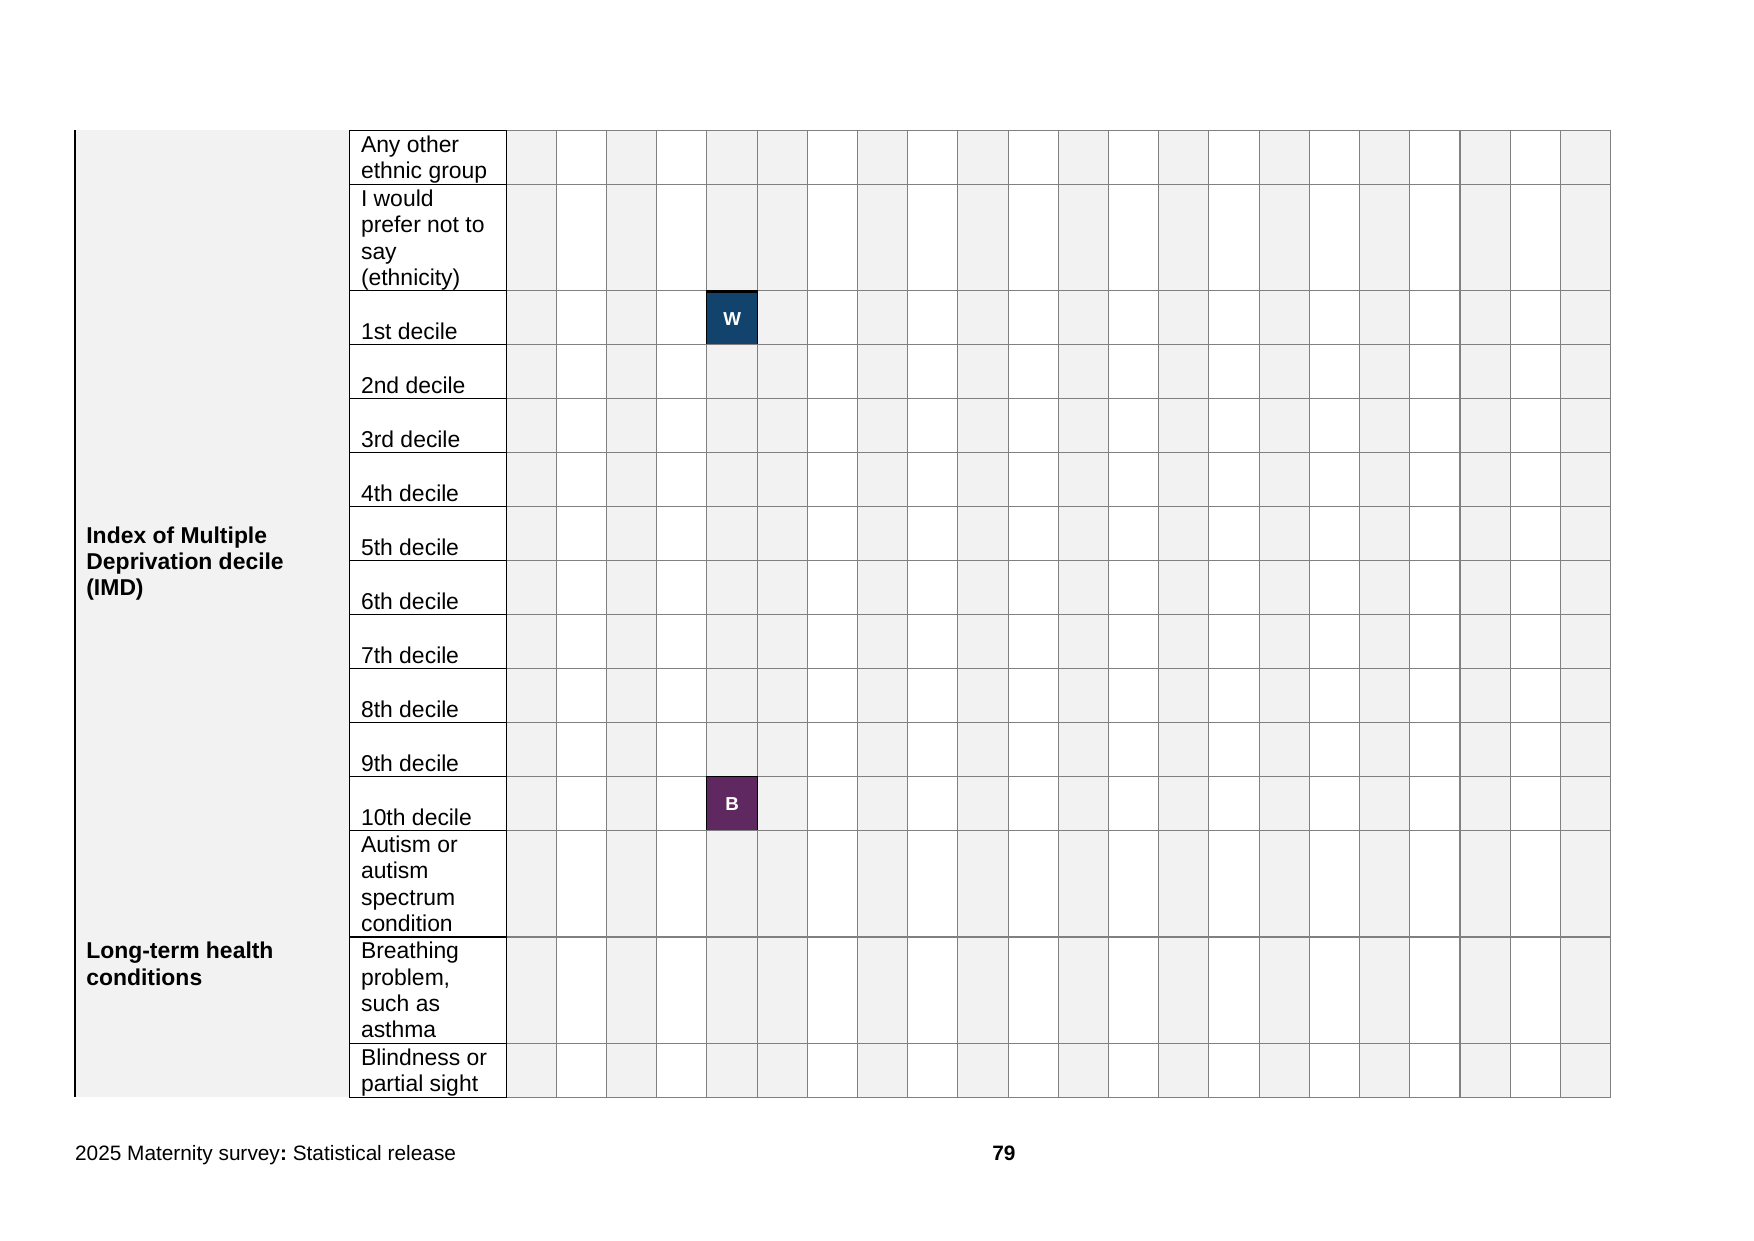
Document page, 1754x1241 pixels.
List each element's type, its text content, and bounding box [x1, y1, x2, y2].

table_cell [1260, 185, 1309, 290]
table_cell [958, 131, 1008, 184]
table_cell [1009, 291, 1058, 344]
table_cell [758, 291, 807, 344]
table_cell [1209, 1044, 1259, 1097]
table_cell [1009, 615, 1058, 668]
table_cell [1009, 938, 1058, 1043]
table_cell W [707, 293, 757, 344]
table_cell [1159, 615, 1208, 668]
table_cell [1561, 1044, 1610, 1097]
table_cell [758, 561, 807, 614]
table_cell [1561, 291, 1610, 344]
table_cell [1159, 453, 1208, 506]
table_cell [858, 615, 907, 668]
table_cell [657, 185, 706, 290]
table_cell [1260, 345, 1309, 398]
table_cell [758, 507, 807, 560]
table_cell [657, 345, 706, 398]
table_cell [607, 131, 656, 184]
table_cell [958, 399, 1008, 452]
table_cell [1260, 131, 1309, 184]
table_cell [507, 561, 556, 614]
table_cell [1410, 453, 1459, 506]
table_cell [657, 1044, 706, 1097]
table_cell [657, 615, 706, 668]
table_cell [808, 345, 857, 398]
table_cell [908, 507, 957, 560]
table_cell [1511, 831, 1560, 936]
table_cell [908, 669, 957, 722]
table_cell [1159, 561, 1208, 614]
table_cell [808, 777, 857, 830]
table_cell [707, 615, 757, 668]
table_cell 6th decile [350, 561, 506, 614]
table_cell [1159, 131, 1208, 184]
table_cell [1059, 131, 1108, 184]
table_cell [1410, 291, 1459, 344]
table_cell [707, 185, 757, 290]
table_cell [908, 131, 957, 184]
table_cell [1109, 561, 1158, 614]
table_cell [1410, 938, 1459, 1043]
table_cell Breathing problem, such as asthma [350, 938, 506, 1043]
table_cell [507, 453, 556, 506]
table_cell [1561, 831, 1610, 936]
table_cell [557, 615, 606, 668]
table_cell [1410, 185, 1459, 290]
table_cell [1059, 399, 1108, 452]
table_cell [607, 561, 656, 614]
table_cell 10th decile [350, 777, 506, 830]
table_cell [958, 561, 1008, 614]
table_cell [557, 669, 606, 722]
table_cell 5th decile [350, 507, 506, 560]
table_cell 8th decile [350, 669, 506, 722]
table_cell [1159, 185, 1208, 290]
table_cell [758, 131, 807, 184]
table_cell [1260, 615, 1309, 668]
table_cell [1209, 723, 1259, 776]
table_cell [908, 938, 957, 1043]
table_cell [958, 723, 1008, 776]
table_cell [657, 831, 706, 936]
table_cell [1461, 399, 1510, 452]
table_cell [657, 777, 706, 830]
table_cell [858, 399, 907, 452]
table_cell [1159, 938, 1208, 1043]
table_cell [1260, 507, 1309, 560]
table_cell [507, 185, 556, 290]
table_cell [607, 723, 656, 776]
table_cell [557, 507, 606, 560]
table_cell [1059, 777, 1108, 830]
table_cell [1461, 1044, 1510, 1097]
table_cell [1209, 938, 1259, 1043]
table_cell [958, 507, 1008, 560]
table_cell [1109, 345, 1158, 398]
table_cell Any other ethnic group [350, 131, 506, 184]
table_cell [607, 1044, 656, 1097]
table_cell [1260, 777, 1309, 830]
table_cell [1209, 831, 1259, 936]
table_cell [607, 453, 656, 506]
table_cell [1159, 345, 1208, 398]
table_cell [1561, 399, 1610, 452]
table_cell [1511, 1044, 1560, 1097]
table_cell [507, 777, 556, 830]
table_cell [1260, 291, 1309, 344]
table_cell [858, 561, 907, 614]
table_cell [758, 831, 807, 936]
table_cell [1461, 723, 1510, 776]
table_cell [557, 1044, 606, 1097]
table_cell [908, 561, 957, 614]
table_cell [1109, 831, 1158, 936]
table_cell [657, 561, 706, 614]
table_cell [1009, 399, 1058, 452]
table_cell [707, 507, 757, 560]
table_cell [557, 561, 606, 614]
table_cell [1511, 131, 1560, 184]
table_cell [958, 1044, 1008, 1097]
table_cell [707, 1044, 757, 1097]
table_cell [1209, 615, 1259, 668]
table_cell Autism or autism spectrum condition [350, 831, 506, 936]
table_cell [1360, 723, 1409, 776]
table_cell B [707, 777, 757, 830]
table_cell [707, 938, 757, 1043]
table_cell [808, 399, 857, 452]
table_cell [1059, 723, 1108, 776]
table_cell [657, 291, 706, 344]
table_cell [1209, 777, 1259, 830]
table_cell [1360, 669, 1409, 722]
table_cell [1310, 777, 1359, 830]
table_cell [808, 723, 857, 776]
table_cell [1260, 1044, 1309, 1097]
table_cell [758, 723, 807, 776]
table_cell [958, 185, 1008, 290]
table_cell [1209, 669, 1259, 722]
table_cell [1561, 723, 1610, 776]
table_cell [958, 345, 1008, 398]
table_cell [607, 938, 656, 1043]
table_cell [557, 723, 606, 776]
table_cell 9th decile [350, 723, 506, 776]
table_cell [758, 777, 807, 830]
table_cell [1410, 615, 1459, 668]
table_cell [1360, 345, 1409, 398]
table_cell [1561, 669, 1610, 722]
table_cell [657, 399, 706, 452]
table_cell [758, 399, 807, 452]
table_cell [958, 669, 1008, 722]
table_cell [507, 399, 556, 452]
table_cell [707, 561, 757, 614]
table_cell [1410, 507, 1459, 560]
table_cell [808, 831, 857, 936]
table_cell [1410, 131, 1459, 184]
table_cell [808, 615, 857, 668]
table_cell [1009, 345, 1058, 398]
table_cell [1360, 399, 1409, 452]
table_cell [1059, 185, 1108, 290]
table_cell [1310, 669, 1359, 722]
table_cell [657, 938, 706, 1043]
table_cell [1310, 938, 1359, 1043]
table_cell [808, 185, 857, 290]
table_cell [958, 831, 1008, 936]
table_cell [858, 185, 907, 290]
table_cell [1410, 399, 1459, 452]
table_cell [1059, 453, 1108, 506]
table_cell [758, 1044, 807, 1097]
table_cell [1059, 669, 1108, 722]
table_cell [1561, 453, 1610, 506]
table_cell [958, 777, 1008, 830]
table_cell [1109, 723, 1158, 776]
table_cell [607, 507, 656, 560]
table_cell [858, 453, 907, 506]
table_cell [758, 669, 807, 722]
table_cell [607, 399, 656, 452]
table_cell [1461, 831, 1510, 936]
table_cell [507, 723, 556, 776]
table_cell [908, 345, 957, 398]
table_cell [758, 938, 807, 1043]
table_cell [557, 777, 606, 830]
table_cell [1059, 831, 1108, 936]
table_cell [1461, 669, 1510, 722]
table_cell 4th decile [350, 453, 506, 506]
table_cell [808, 1044, 857, 1097]
table_cell [1209, 185, 1259, 290]
table_cell [1209, 345, 1259, 398]
table_cell 2nd decile [350, 345, 506, 398]
table_cell [1511, 345, 1560, 398]
table_cell [607, 185, 656, 290]
table_cell [958, 453, 1008, 506]
table_cell [1260, 938, 1309, 1043]
table_cell Index of Multiple Deprivation decile (IMD) [76, 290, 349, 830]
table_cell [1360, 831, 1409, 936]
table_cell [1310, 1044, 1359, 1097]
table_cell [1009, 453, 1058, 506]
table_cell [1109, 777, 1158, 830]
table_cell [858, 831, 907, 936]
table_cell [1511, 507, 1560, 560]
table_cell [1260, 453, 1309, 506]
table_cell [557, 831, 606, 936]
table_cell [1511, 399, 1560, 452]
table_cell [1310, 615, 1359, 668]
table_cell [507, 831, 556, 936]
table_cell [657, 507, 706, 560]
table_cell [758, 345, 807, 398]
table_cell [1310, 831, 1359, 936]
table_cell [908, 723, 957, 776]
table_cell [1410, 345, 1459, 398]
table_cell [908, 185, 957, 290]
table_cell [1360, 938, 1409, 1043]
table_cell [1461, 345, 1510, 398]
table_cell [1310, 399, 1359, 452]
table_cell [1310, 291, 1359, 344]
table_cell [1159, 777, 1208, 830]
table_cell [1209, 507, 1259, 560]
table_cell [707, 399, 757, 452]
table_cell [858, 345, 907, 398]
table_cell [1511, 777, 1560, 830]
table_cell [1511, 615, 1560, 668]
table_cell [858, 777, 907, 830]
table_cell Long-term health conditions [76, 830, 349, 1097]
table_cell [1310, 723, 1359, 776]
table_cell 3rd decile [350, 399, 506, 452]
table_cell [507, 345, 556, 398]
table_cell [858, 938, 907, 1043]
table_cell 1st decile [350, 291, 506, 344]
table_cell [1360, 507, 1409, 560]
table_cell [1059, 1044, 1108, 1097]
table_cell [1159, 507, 1208, 560]
table_cell [1461, 938, 1510, 1043]
table_cell [1009, 561, 1058, 614]
table_cell [607, 777, 656, 830]
table_cell [908, 291, 957, 344]
table_cell [1109, 131, 1158, 184]
table_cell [858, 1044, 907, 1097]
table_cell [1561, 507, 1610, 560]
table_cell [507, 291, 556, 344]
table_cell [1461, 561, 1510, 614]
table_cell [908, 453, 957, 506]
table_cell [1109, 938, 1158, 1043]
table_cell [958, 291, 1008, 344]
table_cell [958, 615, 1008, 668]
table_cell [858, 669, 907, 722]
table_cell [1561, 561, 1610, 614]
table_cell [1310, 131, 1359, 184]
table_cell [707, 345, 757, 398]
table_cell [1410, 1044, 1459, 1097]
table_cell [1310, 561, 1359, 614]
table_cell [507, 131, 556, 184]
table_cell [1360, 777, 1409, 830]
table_cell [808, 938, 857, 1043]
table_cell [1260, 831, 1309, 936]
table_cell [908, 399, 957, 452]
table_cell [1009, 777, 1058, 830]
table_cell [758, 615, 807, 668]
table_cell [958, 938, 1008, 1043]
table_cell [1461, 131, 1510, 184]
table_cell [1260, 561, 1309, 614]
table_cell [607, 615, 656, 668]
table_cell [1109, 185, 1158, 290]
table_cell [908, 831, 957, 936]
table_cell [1109, 399, 1158, 452]
table_cell [1360, 185, 1409, 290]
table_cell [1511, 561, 1560, 614]
table_cell [808, 507, 857, 560]
table_cell [707, 131, 757, 184]
table_cell [557, 131, 606, 184]
table_cell [1561, 131, 1610, 184]
table_cell [1209, 561, 1259, 614]
table_cell [1209, 399, 1259, 452]
table_cell [1109, 669, 1158, 722]
table_cell [1461, 291, 1510, 344]
table_cell [858, 723, 907, 776]
table_cell [1410, 777, 1459, 830]
table_cell [1159, 291, 1208, 344]
table_cell [1310, 185, 1359, 290]
table_cell [1511, 291, 1560, 344]
table_cell [1260, 399, 1309, 452]
table_cell [1009, 831, 1058, 936]
table_cell [858, 507, 907, 560]
table_cell [1009, 131, 1058, 184]
table_cell [607, 345, 656, 398]
table_cell [1109, 291, 1158, 344]
table_cell [557, 345, 606, 398]
table_cell [1561, 185, 1610, 290]
table_cell [808, 453, 857, 506]
table_cell [707, 669, 757, 722]
table_cell [1511, 185, 1560, 290]
table_cell [1009, 185, 1058, 290]
table_cell [1310, 507, 1359, 560]
table_cell [1511, 669, 1560, 722]
table_cell [1059, 615, 1108, 668]
table_cell [1461, 453, 1510, 506]
table_cell [1059, 938, 1108, 1043]
table_cell [1209, 291, 1259, 344]
table_cell [707, 723, 757, 776]
table_cell [808, 669, 857, 722]
table_cell [1209, 453, 1259, 506]
table_cell [858, 131, 907, 184]
table_cell [607, 669, 656, 722]
table_cell [908, 615, 957, 668]
table_cell [1159, 669, 1208, 722]
table_cell [657, 453, 706, 506]
table_cell [1561, 777, 1610, 830]
table_cell [1410, 561, 1459, 614]
table_cell [1109, 615, 1158, 668]
table_cell [1360, 131, 1409, 184]
table_cell [657, 131, 706, 184]
table_cell [1260, 723, 1309, 776]
table_cell [808, 561, 857, 614]
table_cell [657, 669, 706, 722]
table_cell [657, 723, 706, 776]
table_cell [1109, 507, 1158, 560]
table_cell 7th decile [350, 615, 506, 668]
table_cell [507, 615, 556, 668]
table_cell [1360, 453, 1409, 506]
table_cell [1511, 938, 1560, 1043]
table_cell [1059, 345, 1108, 398]
table_cell [1561, 615, 1610, 668]
table_cell [1260, 669, 1309, 722]
table_cell [507, 938, 556, 1043]
table_cell [1360, 615, 1409, 668]
table_cell [557, 291, 606, 344]
table_cell [557, 453, 606, 506]
table_cell [507, 507, 556, 560]
table_cell [1009, 1044, 1058, 1097]
table_cell [1159, 1044, 1208, 1097]
table_cell [1009, 723, 1058, 776]
table_cell [707, 831, 757, 936]
table_cell [76, 130, 349, 290]
table_cell [1159, 831, 1208, 936]
table_cell [1410, 723, 1459, 776]
table_cell [1360, 561, 1409, 614]
table_cell [908, 777, 957, 830]
table_cell [1159, 399, 1208, 452]
table_cell I would prefer not to say (ethnicity) [350, 185, 506, 290]
table_cell [1059, 291, 1108, 344]
table_cell [1009, 507, 1058, 560]
table_cell [808, 131, 857, 184]
table_cell [707, 453, 757, 506]
table_cell [1461, 185, 1510, 290]
table_cell [758, 185, 807, 290]
table_cell [1511, 453, 1560, 506]
table_cell [607, 831, 656, 936]
table_cell [808, 291, 857, 344]
table_cell [1461, 615, 1510, 668]
table_cell [1410, 669, 1459, 722]
table_cell [1461, 507, 1510, 560]
table_cell [1360, 291, 1409, 344]
table_cell [507, 1044, 556, 1097]
table_cell [908, 1044, 957, 1097]
table_cell [607, 291, 656, 344]
table_cell [1059, 507, 1108, 560]
table_cell [1561, 938, 1610, 1043]
table_cell [557, 399, 606, 452]
table_cell [557, 938, 606, 1043]
table_cell [1109, 453, 1158, 506]
table_cell [1461, 777, 1510, 830]
table_cell [1310, 345, 1359, 398]
table_cell Blindness or partial sight [350, 1044, 506, 1097]
table_cell [1009, 669, 1058, 722]
table_cell [1109, 1044, 1158, 1097]
table_cell [858, 291, 907, 344]
table_cell [1561, 345, 1610, 398]
table_cell [1511, 723, 1560, 776]
table_cell [1410, 831, 1459, 936]
table_cell [1159, 723, 1208, 776]
table_cell [557, 185, 606, 290]
table_cell [1209, 131, 1259, 184]
table_cell [1059, 561, 1108, 614]
table_cell [1360, 1044, 1409, 1097]
table_cell [758, 453, 807, 506]
table_cell [507, 669, 556, 722]
table_cell [1310, 453, 1359, 506]
